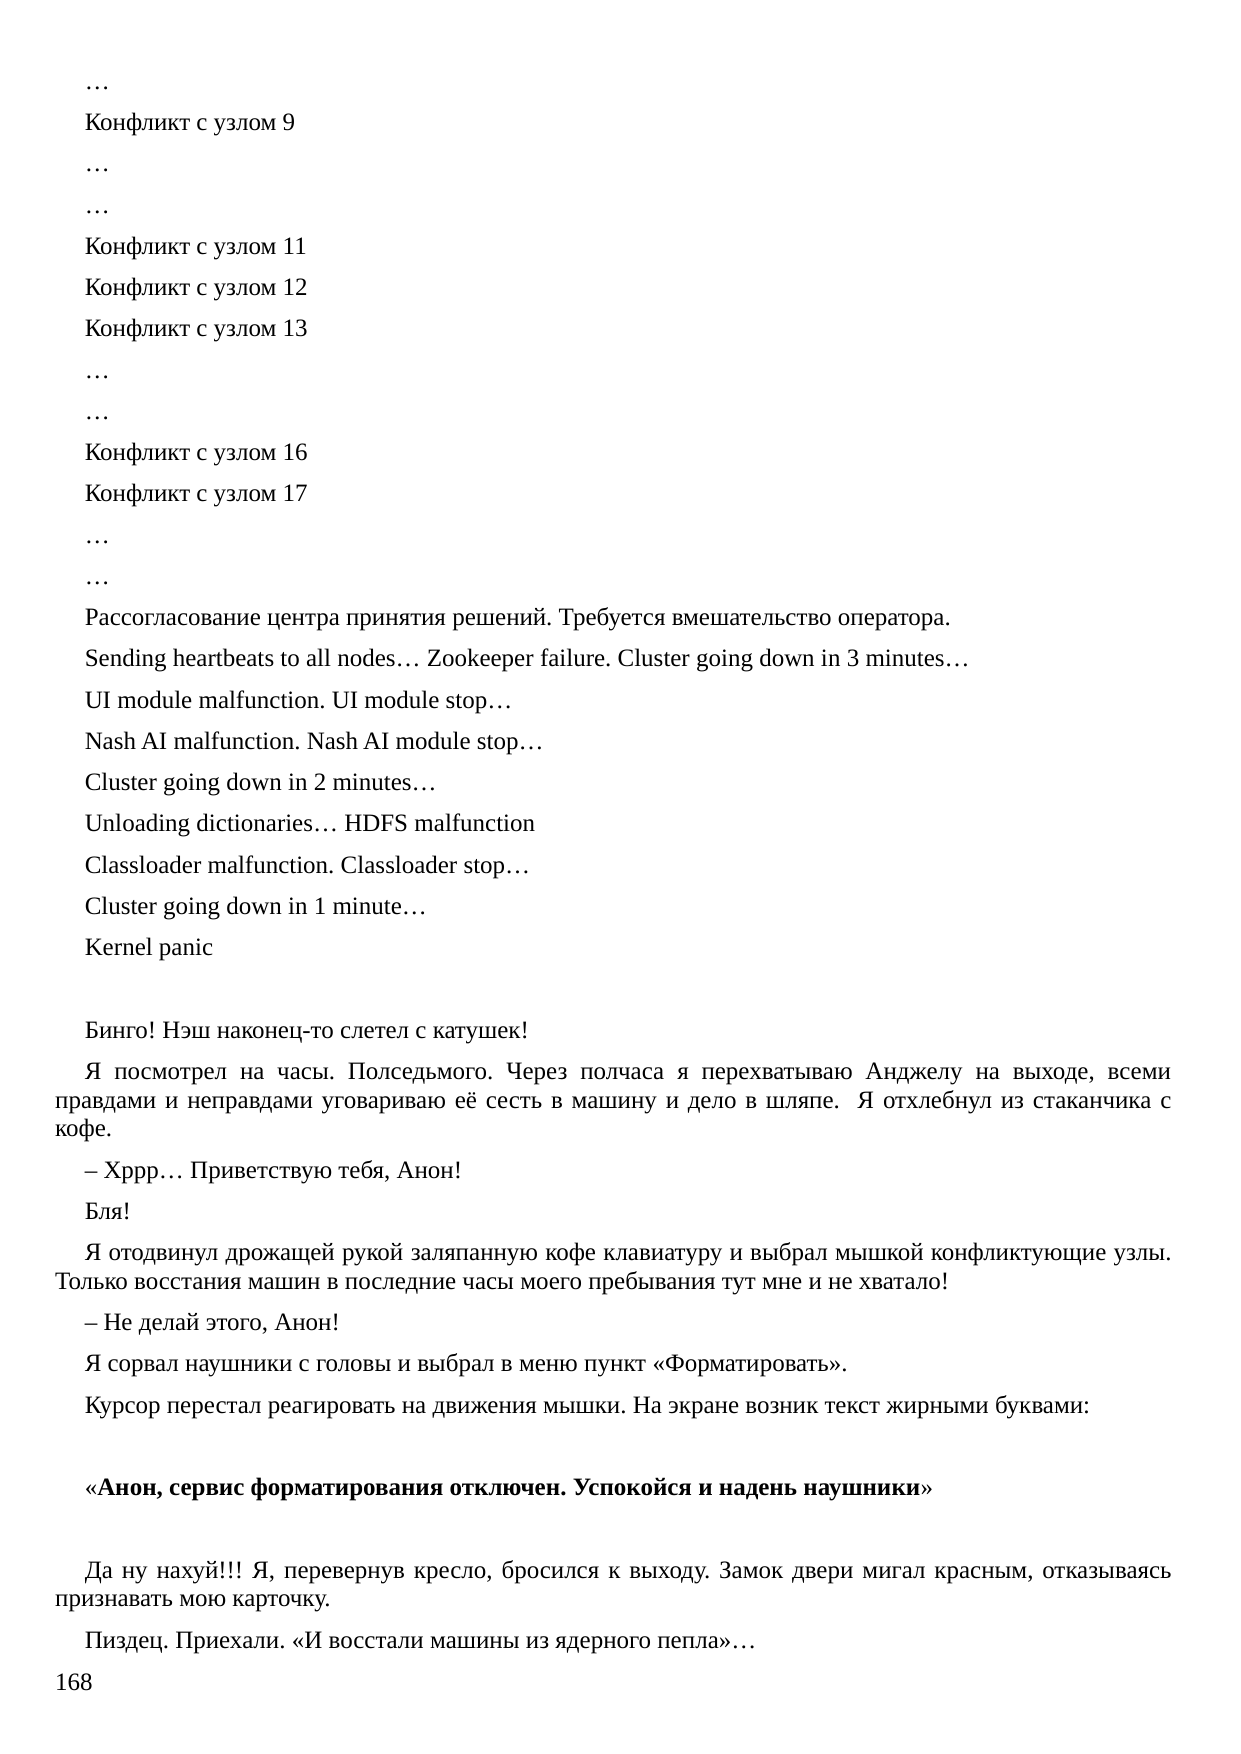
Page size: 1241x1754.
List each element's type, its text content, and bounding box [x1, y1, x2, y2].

text Конфликт с узлом 17 [55, 478, 1173, 507]
text Unloading dictionaries… HDFS malfunction [55, 808, 1173, 837]
text – Не делай этого, Анон! [55, 1307, 1173, 1336]
text Cluster going down in 1 minute… [55, 891, 1173, 920]
text Sending heartbeats to all nodes… Zookeeper failure. Cluster going down in 3 minutes… [55, 643, 1173, 672]
text UI module malfunction. UI module stop… [55, 685, 1173, 713]
text Я сорвал наушники с головы и выбрал в меню пункт «Форматировать». [55, 1348, 1173, 1377]
text – Хррр… Приветствую тебя, Анон! [55, 1155, 1173, 1183]
text … [55, 148, 1173, 177]
text … [55, 520, 1173, 548]
text Конфликт с узлом 9 [55, 107, 1173, 136]
text Я отодвинул дрожащей рукой заляпанную кофе клавиатуру и выбрал мышкой конфликтующие узлы. Только восстания машин в последние часы моего пребывания тут мне и не хватало! [55, 1237, 1173, 1295]
text Пиздец. Приехали. «И восстали машины из ядерного пепла»… [55, 1625, 1173, 1653]
text Cluster going down in 2 minutes… [55, 767, 1173, 796]
text Конфликт с узлом 11 [55, 231, 1173, 260]
text Classloader malfunction. Classloader stop… [55, 850, 1173, 878]
text Да ну нахуй!!! Я, перевернув кресло, бросился к выходу. Замок двери мигал красным, отказываясь признавать мою карточку. [55, 1555, 1173, 1612]
text … [55, 190, 1173, 218]
text … [55, 561, 1173, 590]
text Бля! [55, 1196, 1173, 1225]
text … [55, 396, 1173, 425]
text … [55, 66, 1173, 95]
text Бинго! Нэш наконец-то слетел с катушек! [55, 1015, 1173, 1043]
text «Анон, сервис форматирования отключен. Успокойся и надень наушники» [55, 1472, 1173, 1501]
text Рассогласование центра принятия решений. Требуется вмешательство оператора. [55, 602, 1173, 631]
text Конфликт с узлом 12 [55, 272, 1173, 301]
text Я посмотрел на часы. Полседьмого. Через полчаса я перехватываю Анджелу на выходе, всеми правдами и неправдами уговариваю её сесть в машину и дело в шляпе. Я отхлебнул из стаканчика с кофе. [55, 1056, 1173, 1142]
text Kernel panic [55, 932, 1173, 961]
text Конфликт с узлом 16 [55, 437, 1173, 466]
text … [55, 355, 1173, 383]
text Курсор перестал реагировать на движения мышки. На экране возник текст жирными буквами: [55, 1390, 1173, 1418]
text Конфликт с узлом 13 [55, 313, 1173, 342]
text Nash AI malfunction. Nash AI module stop… [55, 726, 1173, 755]
